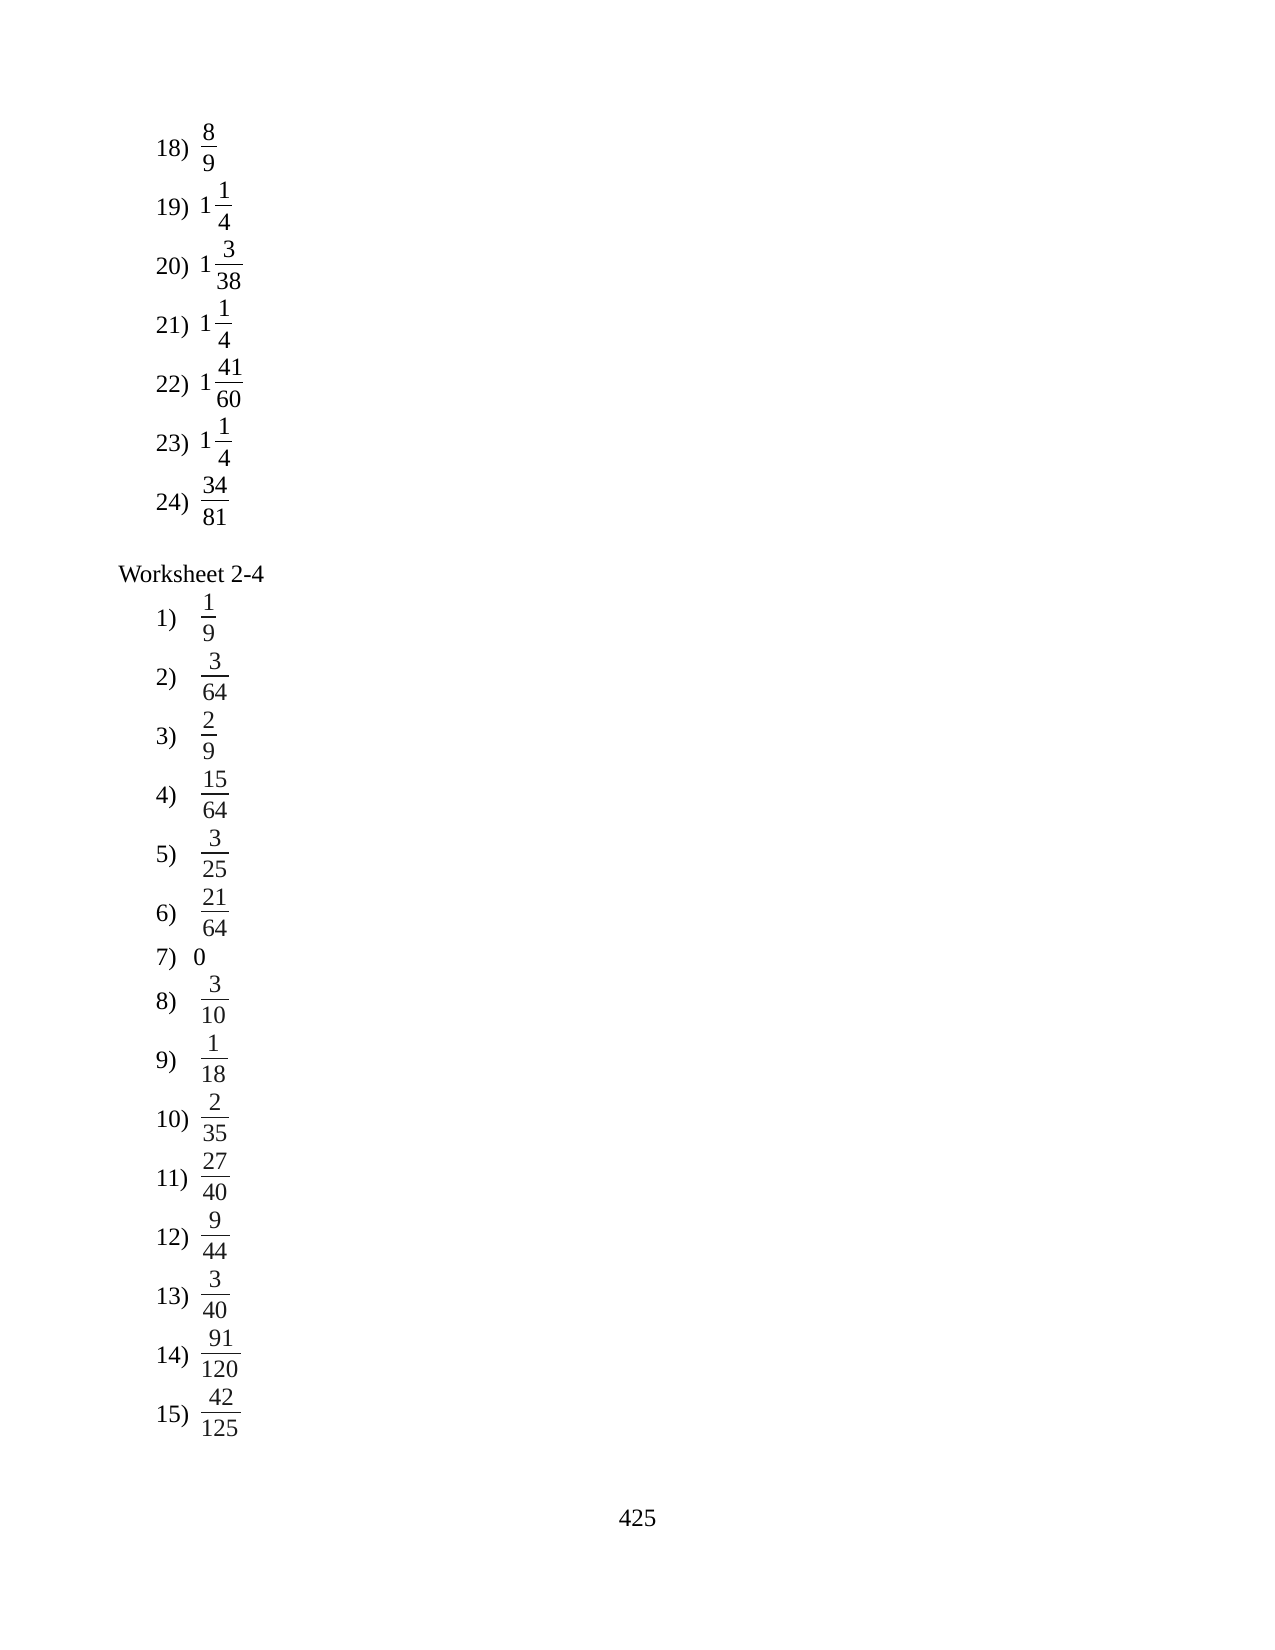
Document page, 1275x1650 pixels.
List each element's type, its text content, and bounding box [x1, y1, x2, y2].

list 0 [156, 942, 1157, 971]
text Worksheet 2-4 [118, 559, 1157, 588]
